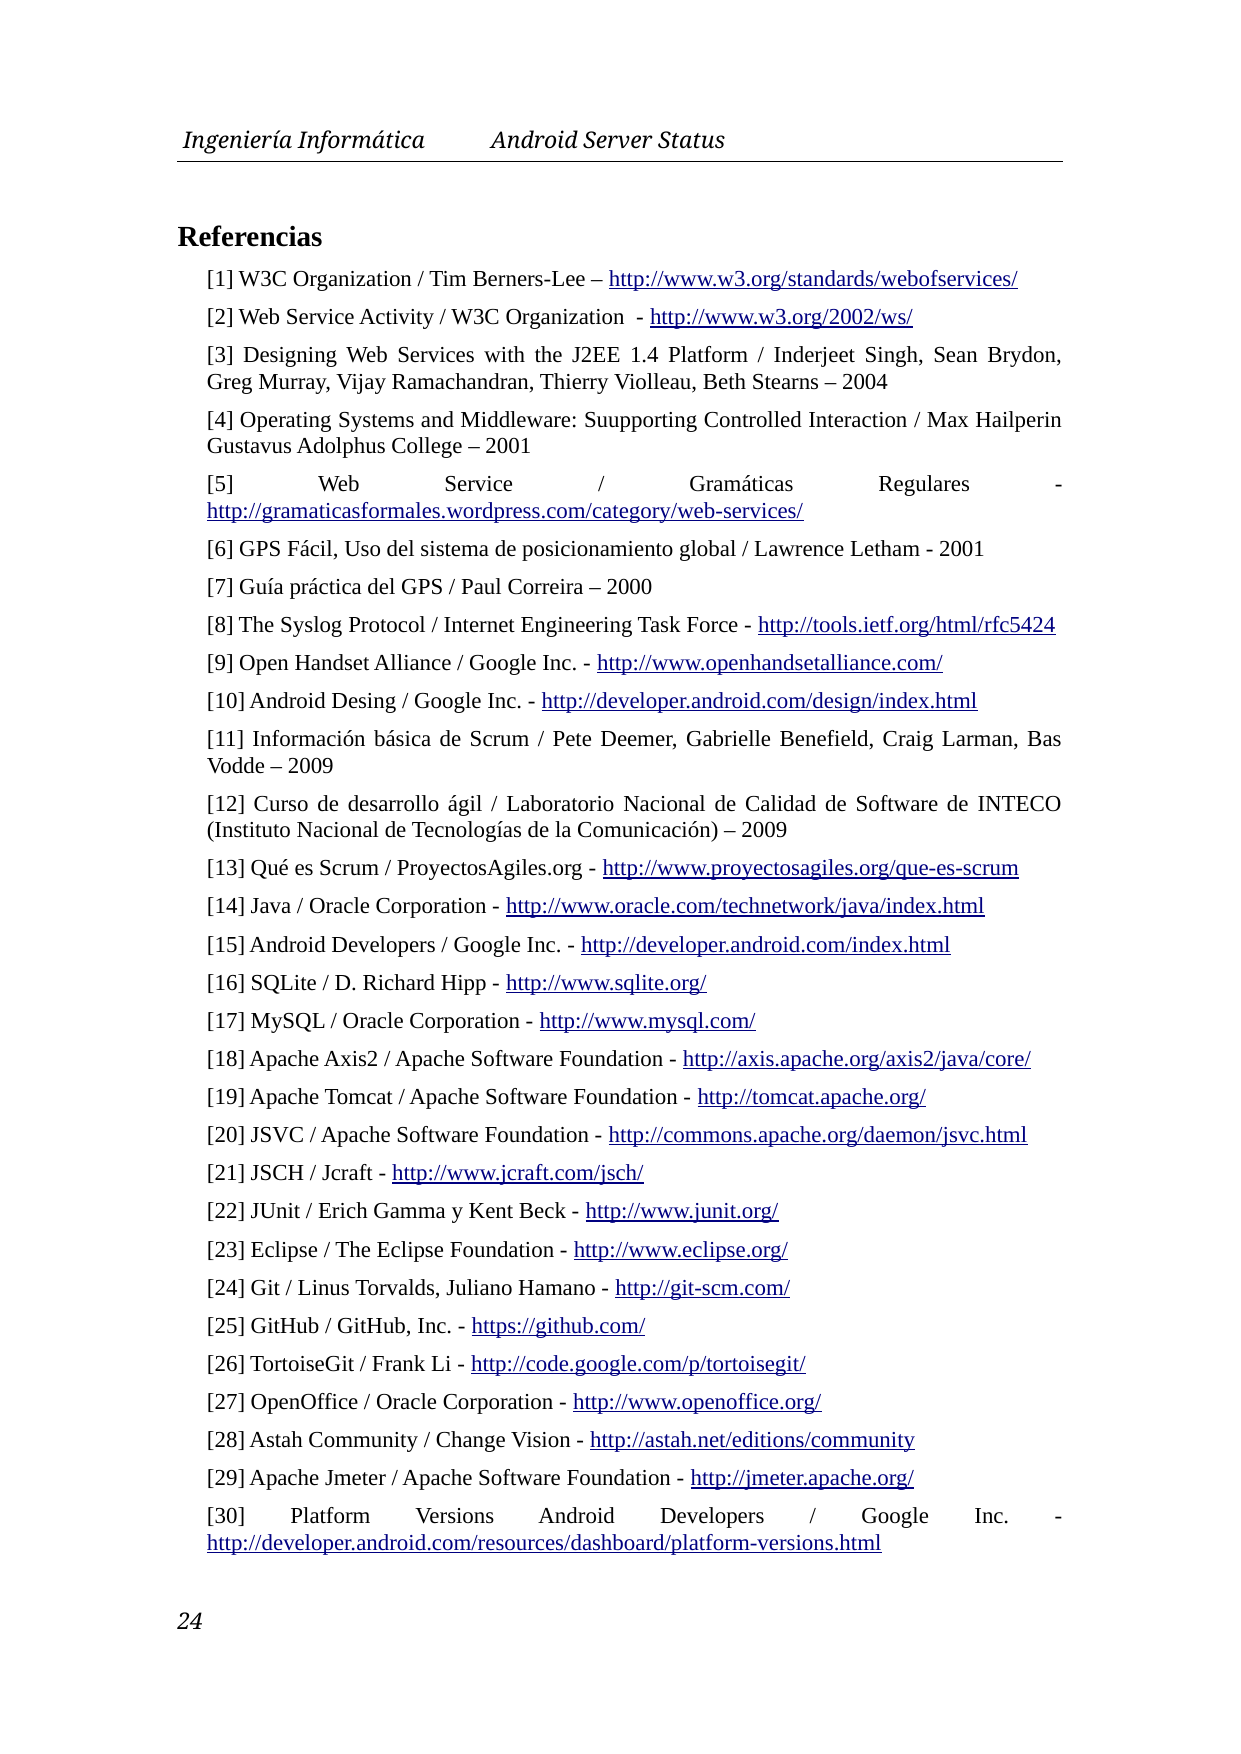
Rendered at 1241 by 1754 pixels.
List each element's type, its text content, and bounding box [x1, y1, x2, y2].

list [10] Android Desing / Google Inc. - http://developer.android.com/design/index.html [177, 687, 1063, 714]
list [17] MySQL / Oracle Corporation - http://www.mysql.com/ [177, 1007, 1063, 1033]
list [1] W3C Organization / Tim Berners-Lee – http://www.w3.org/standards/webofservices/ [177, 265, 1063, 292]
list [22] JUnit / Erich Gamma y Kent Beck - http://www.junit.org/ [177, 1198, 1063, 1224]
list [8] The Syslog Protocol / Internet Engineering Task Force - http://tools.ietf.org/html/rfc5424 [177, 611, 1063, 637]
list [11] Información básica de Scrum / Pete Deemer, Gabrielle Benefield, Craig Larman, Bas Vodde – 2009 [177, 726, 1063, 778]
list [12] Curso de desarrollo ágil / Laboratorio Nacional de Calidad de Software de INTECO (Instituto Nacional de Tecnologías de la Comunicación) – 2009 [177, 790, 1063, 843]
list [30] Platform Versions Android Developers / Google Inc. - http://developer.android.com/resources/dashboard/platform-versions.html [177, 1503, 1063, 1555]
list [29] Apache Jmeter / Apache Software Foundation - http://jmeter.apache.org/ [177, 1464, 1063, 1491]
list [9] Open Handset Alliance / Google Inc. - http://www.openhandsetalliance.com/ [177, 649, 1063, 676]
list [18] Apache Axis2 / Apache Software Foundation - http://axis.apache.org/axis2/java/core/ [177, 1045, 1063, 1071]
list [4] Operating Systems and Middleware: Suupporting Controlled Interaction / Max Hailperin Gustavus Adolphus College – 2001 [177, 406, 1063, 459]
list [25] GitHub / GitHub, Inc. - https://github.com/ [177, 1312, 1063, 1338]
list [23] Eclipse / The Eclipse Foundation - http://www.eclipse.org/ [177, 1236, 1063, 1262]
list [28] Astah Community / Change Vision - http://astah.net/editions/community [177, 1426, 1063, 1453]
list [16] SQLite / D. Richard Hipp - http://www.sqlite.org/ [177, 969, 1063, 995]
list [6] GPS Fácil, Uso del sistema de posicionamiento global / Lawrence Letham - 2001 [177, 535, 1063, 561]
list [26] TortoiseGit / Frank Li - http://code.google.com/p/tortoisegit/ [177, 1350, 1063, 1376]
text Referencias [177, 219, 1063, 253]
list [24] Git / Linus Torvalds, Juliano Hamano - http://git-scm.com/ [177, 1274, 1063, 1300]
list [2] Web Service Activity / W3C Organization - http://www.w3.org/2002/ws/ [177, 303, 1063, 330]
list [5] Web Service / Gramáticas Regulares - http://gramaticasformales.wordpress.com/category/web-services/ [177, 470, 1063, 523]
list [19] Apache Tomcat / Apache Software Foundation - http://tomcat.apache.org/ [177, 1083, 1063, 1109]
list [27] OpenOffice / Oracle Corporation - http://www.openoffice.org/ [177, 1388, 1063, 1414]
list [20] JSVC / Apache Software Foundation - http://commons.apache.org/daemon/jsvc.html [177, 1121, 1063, 1148]
list [13] Qué es Scrum / ProyectosAgiles.org - http://www.proyectosagiles.org/que-es-scrum [177, 854, 1063, 881]
list [7] Guía práctica del GPS / Paul Correira – 2000 [177, 573, 1063, 599]
list [21] JSCH / Jcraft - http://www.jcraft.com/jsch/ [177, 1159, 1063, 1186]
list [3] Designing Web Services with the J2EE 1.4 Platform / Inderjeet Singh, Sean Brydon, Greg Murray, Vijay Ramachandran, Thierry Violleau, Beth Stearns – 2004 [177, 341, 1063, 394]
list [14] Java / Oracle Corporation - http://www.oracle.com/technetwork/java/index.html [177, 893, 1063, 919]
list [15] Android Developers / Google Inc. - http://developer.android.com/index.html [177, 931, 1063, 957]
